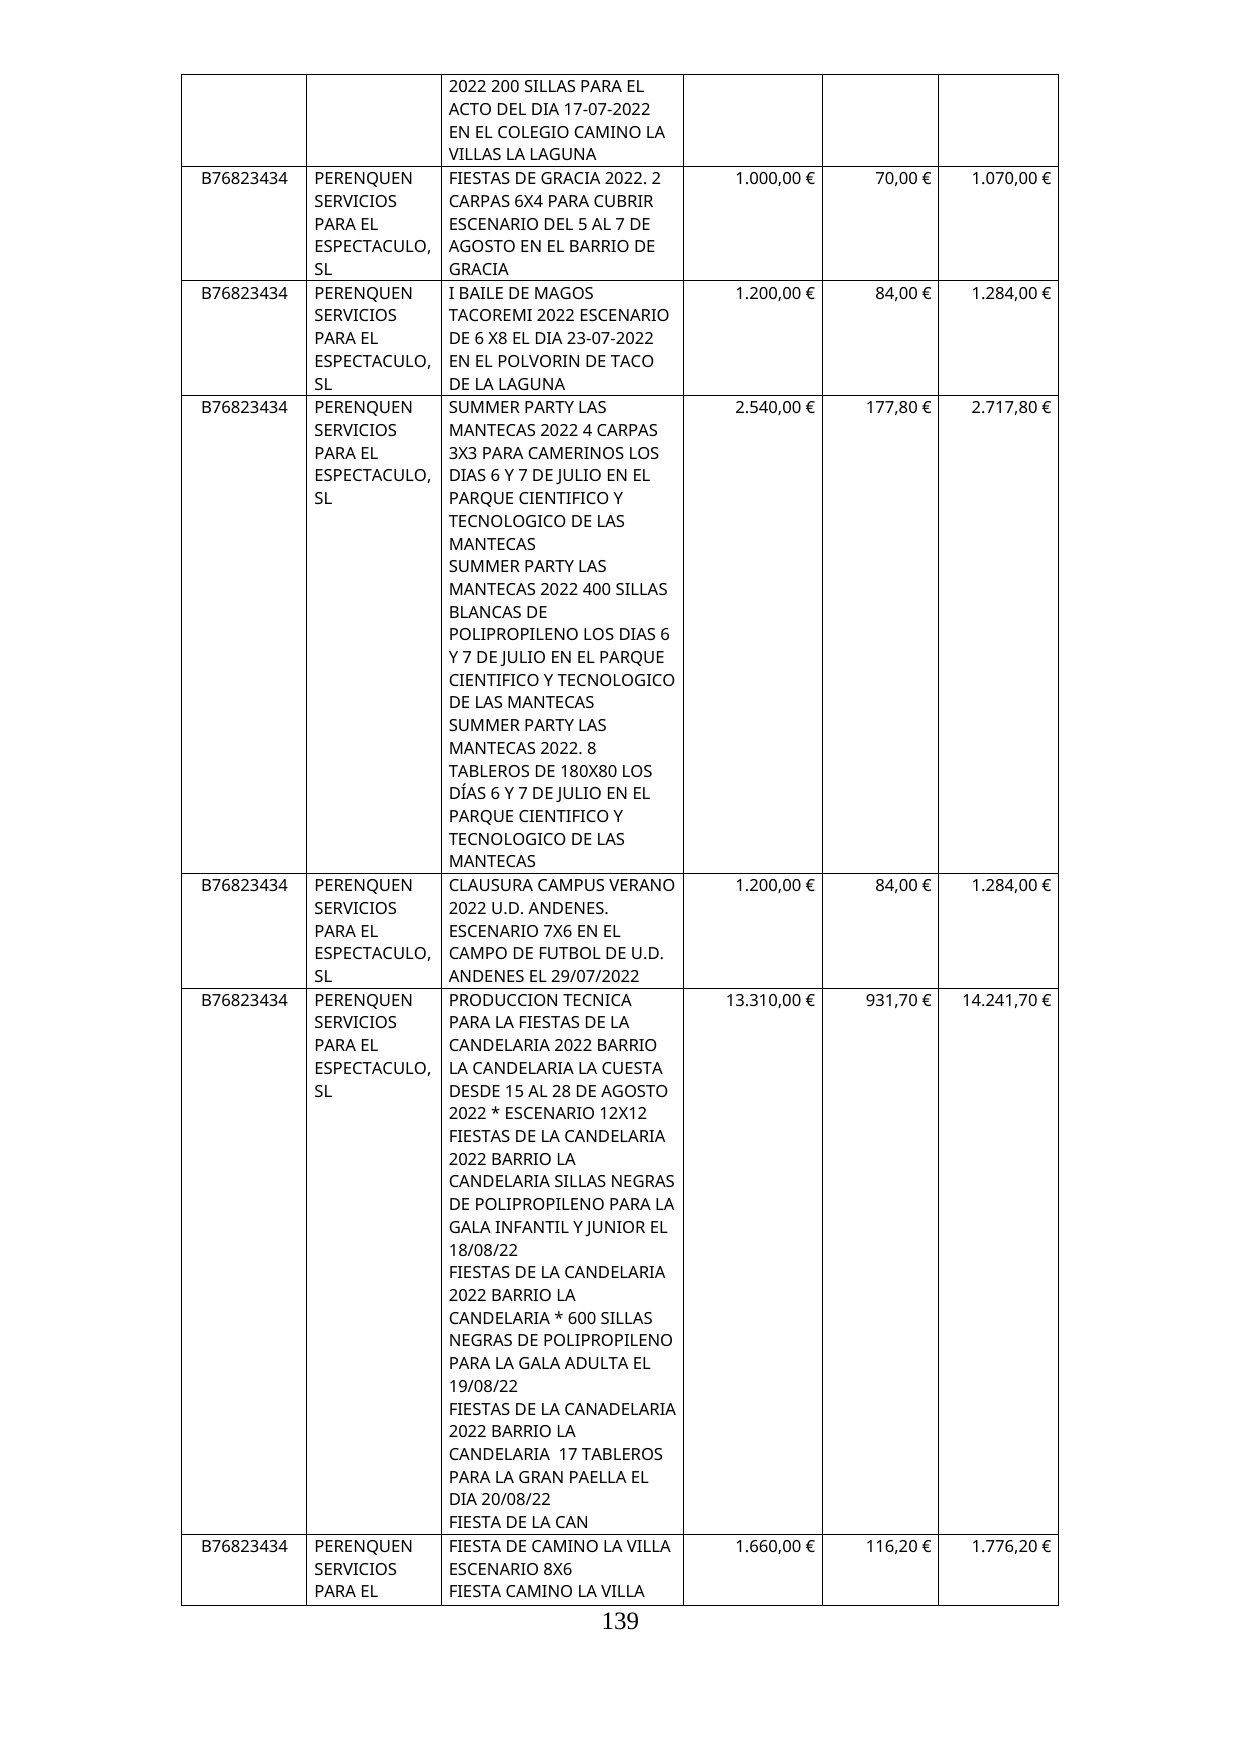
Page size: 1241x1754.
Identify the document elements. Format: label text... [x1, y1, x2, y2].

table_cell [182, 75, 306, 166]
table_cell B76823434 [182, 281, 306, 395]
table_cell CLAUSURA CAMPUS VERANO 2022 U.D. ANDENES. ESCENARIO 7X6 EN EL CAMPO DE FUTBOL DE U.D. ANDENES EL 29/07/2022 [442, 874, 683, 987]
table_cell I BAILE DE MAGOS TACOREMI 2022 ESCENARIO DE 6 X8 EL DIA 23-07-2022 EN EL POLVORIN DE TACO DE LA LAGUNA [442, 281, 683, 395]
table_cell SUMMER PARTY LAS MANTECAS 2022 4 CARPAS 3X3 PARA CAMERINOS LOS DIAS 6 Y 7 DE JULIO EN EL PARQUE CIENTIFICO Y TECNOLOGICO DE LAS MANTECAS SUMMER PARTY LAS MANTECAS 2022 400 SILLAS BLANCAS DE POLIPROPILENO LOS DIAS 6 Y 7 DE JULIO EN EL PARQUE CIENTIFICO Y TECNOLOGICO DE LAS MANTECAS SUMMER PARTY LAS MANTECAS 2022. 8 TABLEROS DE 180X80 LOS DÍAS 6 Y 7 DE JULIO EN EL PARQUE CIENTIFICO Y TECNOLOGICO DE LAS MANTECAS [442, 396, 683, 873]
table_cell 1.070,00 € [939, 167, 1058, 280]
table_cell B76823434 [182, 989, 306, 1533]
table_cell 1.000,00 € [684, 167, 822, 280]
table_cell 1.200,00 € [684, 874, 822, 987]
table_cell 84,00 € [823, 874, 938, 987]
table_cell PERENQUEN SERVICIOS PARA EL ESPECTACULO, SL [307, 989, 441, 1533]
table_cell B76823434 [182, 874, 306, 987]
table_cell PERENQUEN SERVICIOS PARA EL ESPECTACULO, SL [307, 874, 441, 987]
table_cell PERENQUEN SERVICIOS PARA EL ESPECTACULO, SL [307, 281, 441, 395]
table_cell [307, 75, 441, 166]
table_cell B76823434 [182, 167, 306, 280]
table_cell 1.660,00 € [684, 1535, 822, 1605]
table_cell 1.284,00 € [939, 281, 1058, 395]
table_cell PERENQUEN SERVICIOS PARA EL [307, 1535, 441, 1605]
table_cell B76823434 [182, 396, 306, 873]
table_cell 2.717,80 € [939, 396, 1058, 873]
table_cell 84,00 € [823, 281, 938, 395]
table_cell [684, 75, 822, 166]
table_cell 2.540,00 € [684, 396, 822, 873]
table_cell 1.776,20 € [939, 1535, 1058, 1605]
table_cell 1.200,00 € [684, 281, 822, 395]
table_cell 70,00 € [823, 167, 938, 280]
table_cell PERENQUEN SERVICIOS PARA EL ESPECTACULO, SL [307, 396, 441, 873]
table_cell 2022 200 SILLAS PARA EL ACTO DEL DIA 17-07-2022 EN EL COLEGIO CAMINO LA VILLAS LA LAGUNA [442, 75, 683, 166]
table_cell B76823434 [182, 1535, 306, 1605]
table_cell 116,20 € [823, 1535, 938, 1605]
table_cell [823, 75, 938, 166]
table_cell PERENQUEN SERVICIOS PARA EL ESPECTACULO, SL [307, 167, 441, 280]
table_cell FIESTAS DE GRACIA 2022. 2 CARPAS 6X4 PARA CUBRIR ESCENARIO DEL 5 AL 7 DE AGOSTO EN EL BARRIO DE GRACIA [442, 167, 683, 280]
table_cell PRODUCCION TECNICA PARA LA FIESTAS DE LA CANDELARIA 2022 BARRIO LA CANDELARIA LA CUESTA DESDE 15 AL 28 DE AGOSTO 2022 * ESCENARIO 12X12 FIESTAS DE LA CANDELARIA 2022 BARRIO LA CANDELARIA SILLAS NEGRAS DE POLIPROPILENO PARA LA GALA INFANTIL Y JUNIOR EL 18/08/22 FIESTAS DE LA CANDELARIA 2022 BARRIO LA CANDELARIA * 600 SILLAS NEGRAS DE POLIPROPILENO PARA LA GALA ADULTA EL 19/08/22 FIESTAS DE LA CANADELARIA 2022 BARRIO LA CANDELARIA 17 TABLEROS PARA LA GRAN PAELLA EL DIA 20/08/22 FIESTA DE LA CAN [442, 989, 683, 1533]
table_cell 931,70 € [823, 989, 938, 1533]
table_cell 14.241,70 € [939, 989, 1058, 1533]
table_cell 13.310,00 € [684, 989, 822, 1533]
table_cell [939, 75, 1058, 166]
table_cell 1.284,00 € [939, 874, 1058, 987]
table_cell FIESTA DE CAMINO LA VILLA ESCENARIO 8X6 FIESTA CAMINO LA VILLA [442, 1535, 683, 1605]
table_cell 177,80 € [823, 396, 938, 873]
